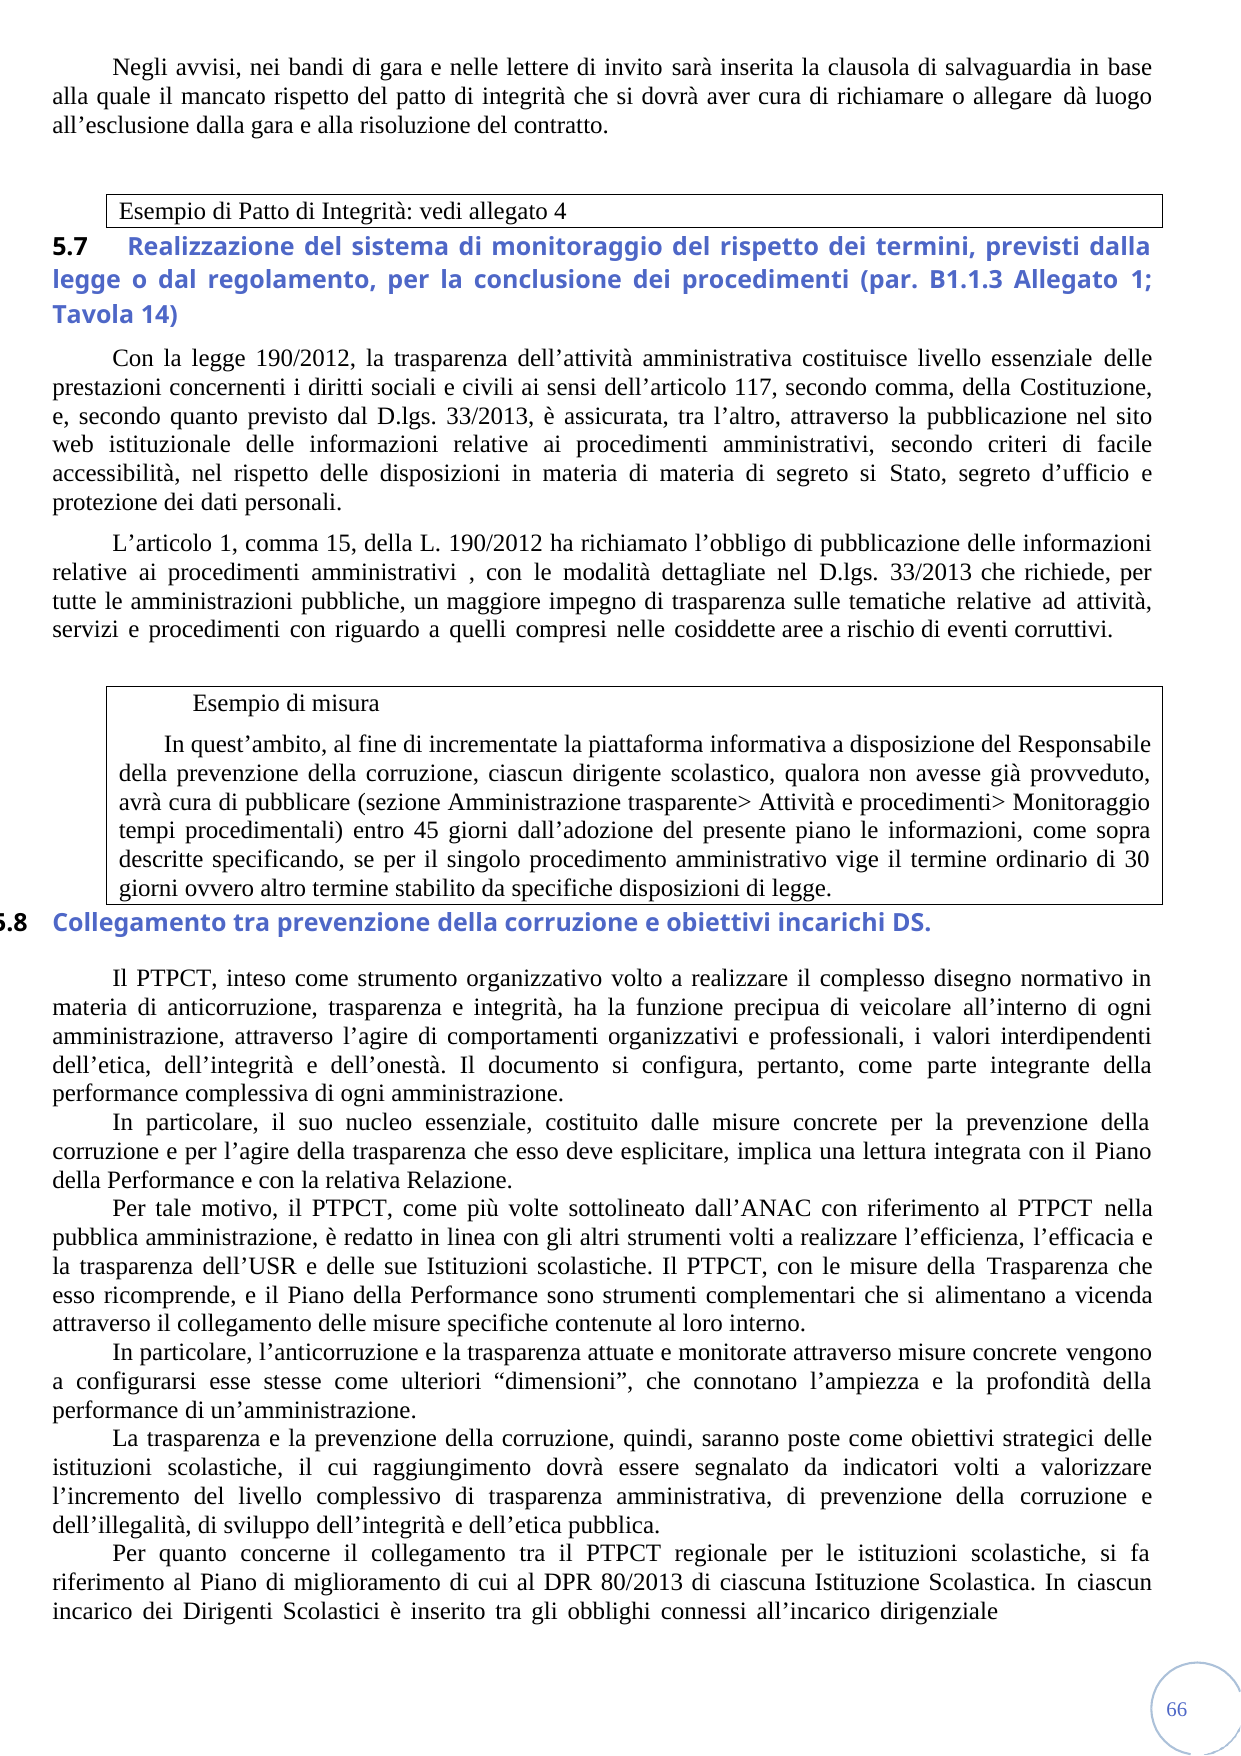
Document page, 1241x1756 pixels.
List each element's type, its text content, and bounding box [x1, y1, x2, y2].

list Collegamento tra prevenzione della corruzione e obiettivi incarichi DS. [0, 660, 1218, 939]
text Con la legge 190/2012, la trasparenza dell’attività amministrativa costituisce livello essenziale delle prestazioni concernenti i diritti sociali e civili ai sensi dell’articolo 117, secondo comma, della Costituzione, e, secondo quanto previsto dal D.lgs. 33/2013, è assicurata, tra l’altro, attraverso la pubblicazione nel sito web istituzionale delle informazioni relative ai procedimenti amministrativi, secondo criteri di facile accessibilità, nel rispetto delle disposizioni in materia di materia di segreto si Stato, segreto d’ufficio e protezione dei dati personali. [52, 343, 1152, 516]
text In particolare, il suo nucleo essenziale, costituito dalle misure concrete per la prevenzione della corruzione e per l’agire della trasparenza che esso deve esplicitare, implica una lettura integrata con il Piano della Performance e con la relativa Relazione. [52, 1107, 1151, 1193]
text Il PTPCT, inteso come strumento organizzativo volto a realizzare il complesso disegno normativo in materia di anticorruzione, trasparenza e integrità, ha la funzione precipua di veicolare all’interno di ogni amministrazione, attraverso l’agire di comportamenti organizzativi e professionali, i valori interdipendenti dell’etica, dell’integrità e dell’onestà. Il documento si configura, pertanto, come parte integrante della performance complessiva di ogni amministrazione. [52, 963, 1152, 1107]
text [107, 687, 1162, 904]
text Esempio di misura [192, 688, 1162, 717]
text Per quanto concerne il collegamento tra il PTPCT regionale per le istituzioni scolastiche, si fa riferimento al Piano di miglioramento di cui al DPR 80/2013 di ciascuna Istituzione Scolastica. In ciascun incarico dei Dirigenti Scolastici è inserito tra gli obblighi connessi all’incarico dirigenziale [52, 1538, 1152, 1625]
text Per tale motivo, il PTPCT, come più volte sottolineato dall’ANAC con riferimento al PTPCT nella pubblica amministrazione, è redatto in linea con gli altri strumenti volti a realizzare l’efficienza, l’efficacia e la trasparenza dell’USR e delle sue Istituzioni scolastiche. Il PTPCT, con le misure della Trasparenza che esso ricomprende, e il Piano della Performance sono strumenti complementari che si alimentano a vicenda attraverso il collegamento delle misure specifiche contenute al loro interno. [52, 1193, 1153, 1337]
text Esempio di Patto di Integrità: vedi allegato 4 [118, 196, 1162, 225]
list Realizzazione del sistema di monitoraggio del rispetto dei termini, previsti dalla legge o dal regolamento, per la conclusione dei procedimenti (par. B1.1.3 Allegato 1; Tavola 14) [52, 208, 1152, 330]
text In particolare, l’anticorruzione e la trasparenza attuate e monitorate attraverso misure concrete vengono a configurarsi esse stesse come ulteriori “dimensioni”, che connotano l’ampiezza e la profondità della performance di un’amministrazione. [52, 1337, 1152, 1423]
text La trasparenza e la prevenzione della corruzione, quindi, saranno poste come obiettivi strategici delle istituzioni scolastiche, il cui raggiungimento dovrà essere segnalato da indicatori volti a valorizzare l’incremento del livello complessivo di trasparenza amministrativa, di prevenzione della corruzione e dell’illegalità, di sviluppo dell’integrità e dell’etica pubblica. [52, 1423, 1152, 1538]
text L’articolo 1, comma 15, della L. 190/2012 ha richiamato l’obbligo di pubblicazione delle informazioni relative ai procedimenti amministrativi , con le modalità dettagliate nel D.lgs. 33/2013 che richiede, per tutte le amministrazioni pubbliche, un maggiore impegno di trasparenza sulle tematiche relative ad attività, servizi e procedimenti con riguardo a quelli compresi nelle cosiddette aree a rischio di eventi corruttivi. [52, 528, 1152, 643]
text In quest’ambito, al fine di incrementate la piattaforma informativa a disposizione del Responsabile della prevenzione della corruzione, ciascun dirigente scolastico, qualora non avesse già provveduto, avrà cura di pubblicare (sezione Amministrazione trasparente> Attività e procedimenti> Monitoraggio tempi procedimentali) entro 45 giorni dall’adozione del presente piano le informazioni, come sopra descritte specificando, se per il singolo procedimento amministrativo vige il termine ordinario di 30 giorni ovvero altro termine stabilito da specifiche disposizioni di legge. [118, 729, 1152, 902]
text Negli avvisi, nei bandi di gara e nelle lettere di invito sarà inserita la clausola di salvaguardia in base alla quale il mancato rispetto del patto di integrità che si dovrà aver cura di richiamare o allegare dà luogo all’esclusione dalla gara e alla risoluzione del contratto. [52, 52, 1152, 139]
